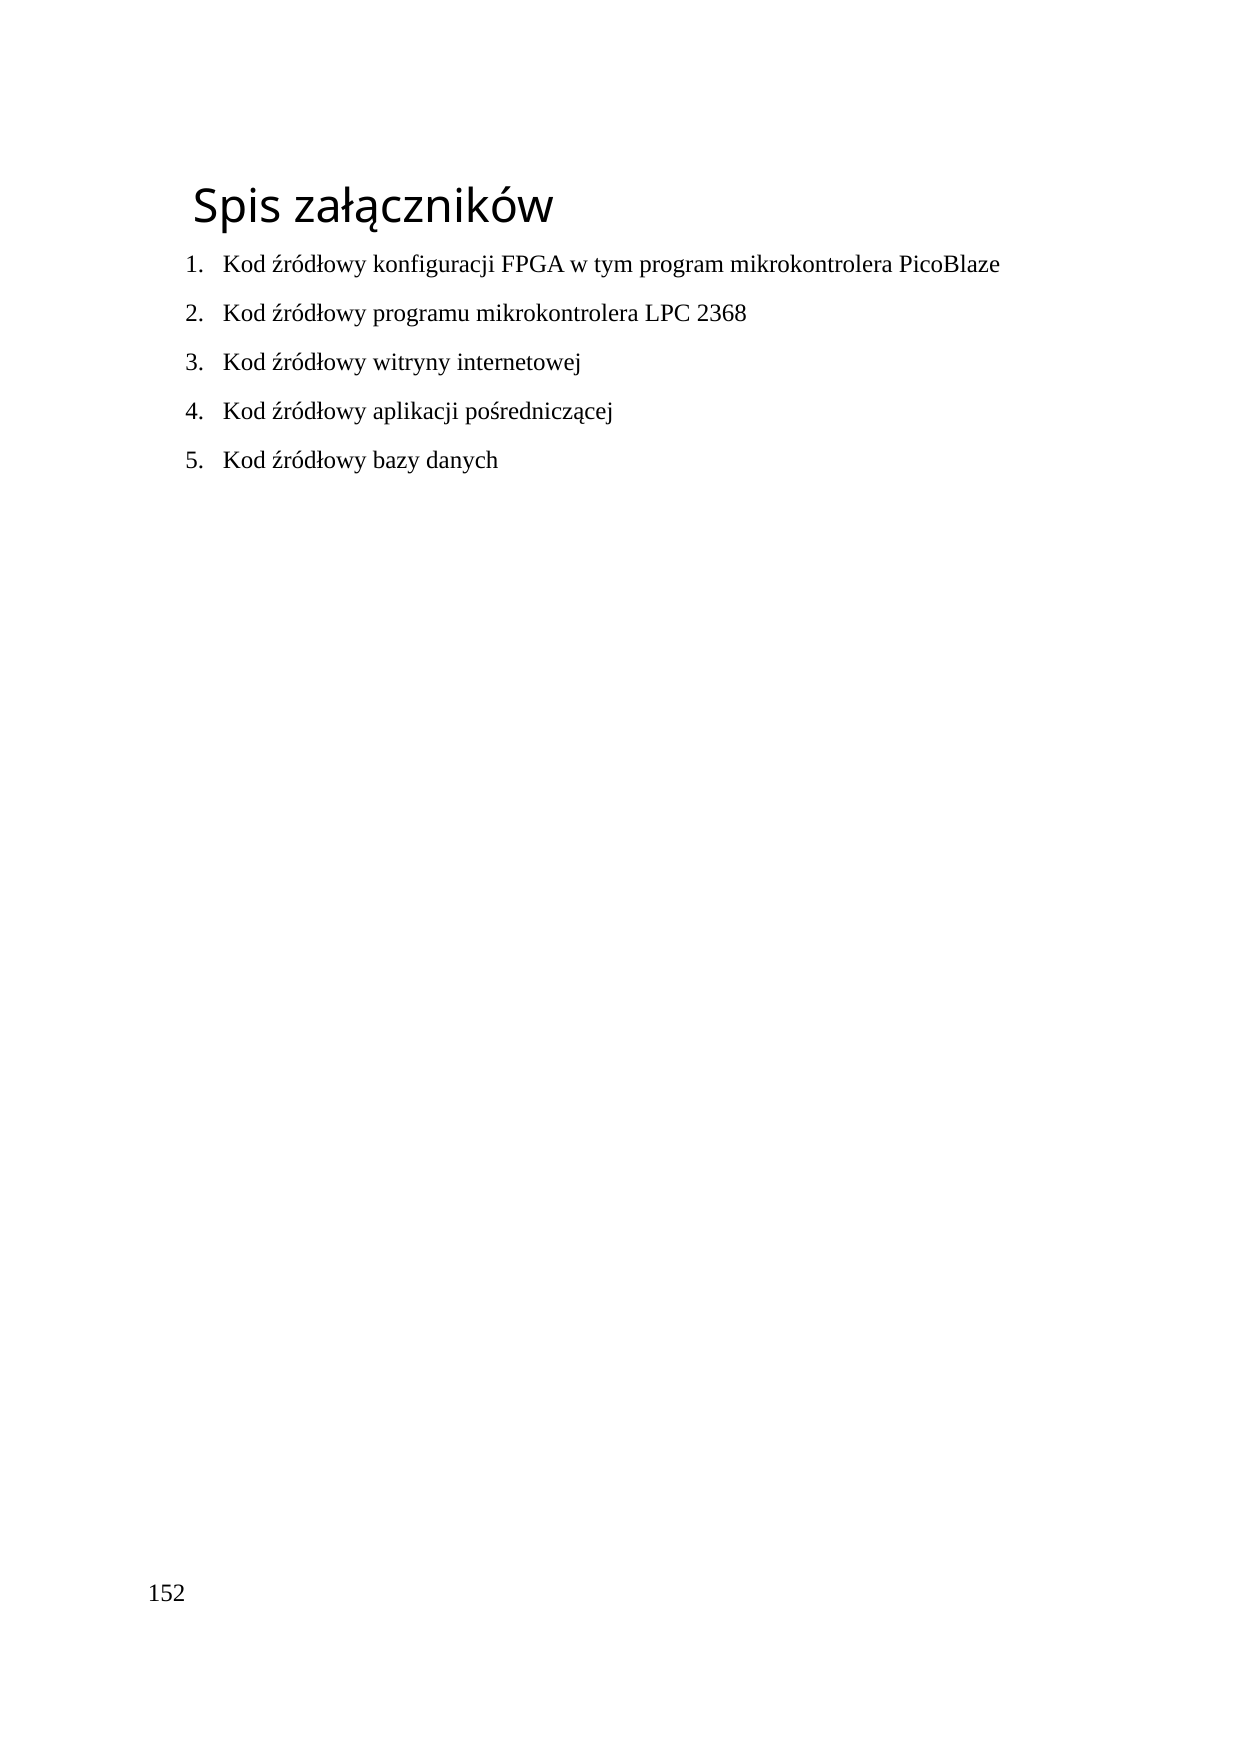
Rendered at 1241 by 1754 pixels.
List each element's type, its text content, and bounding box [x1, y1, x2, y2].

list Kod źródłowy bazy danych [185, 445, 1093, 474]
subtitle Spis załączników [148, 173, 1093, 236]
list Kod źródłowy witryny internetowej [185, 347, 1093, 376]
list Kod źródłowy aplikacji pośredniczącej [185, 396, 1093, 424]
list Kod źródłowy programu mikrokontrolera LPC 2368 [185, 298, 1093, 326]
list Kod źródłowy konfiguracji FPGA w tym program mikrokontrolera PicoBlaze [185, 249, 1093, 277]
